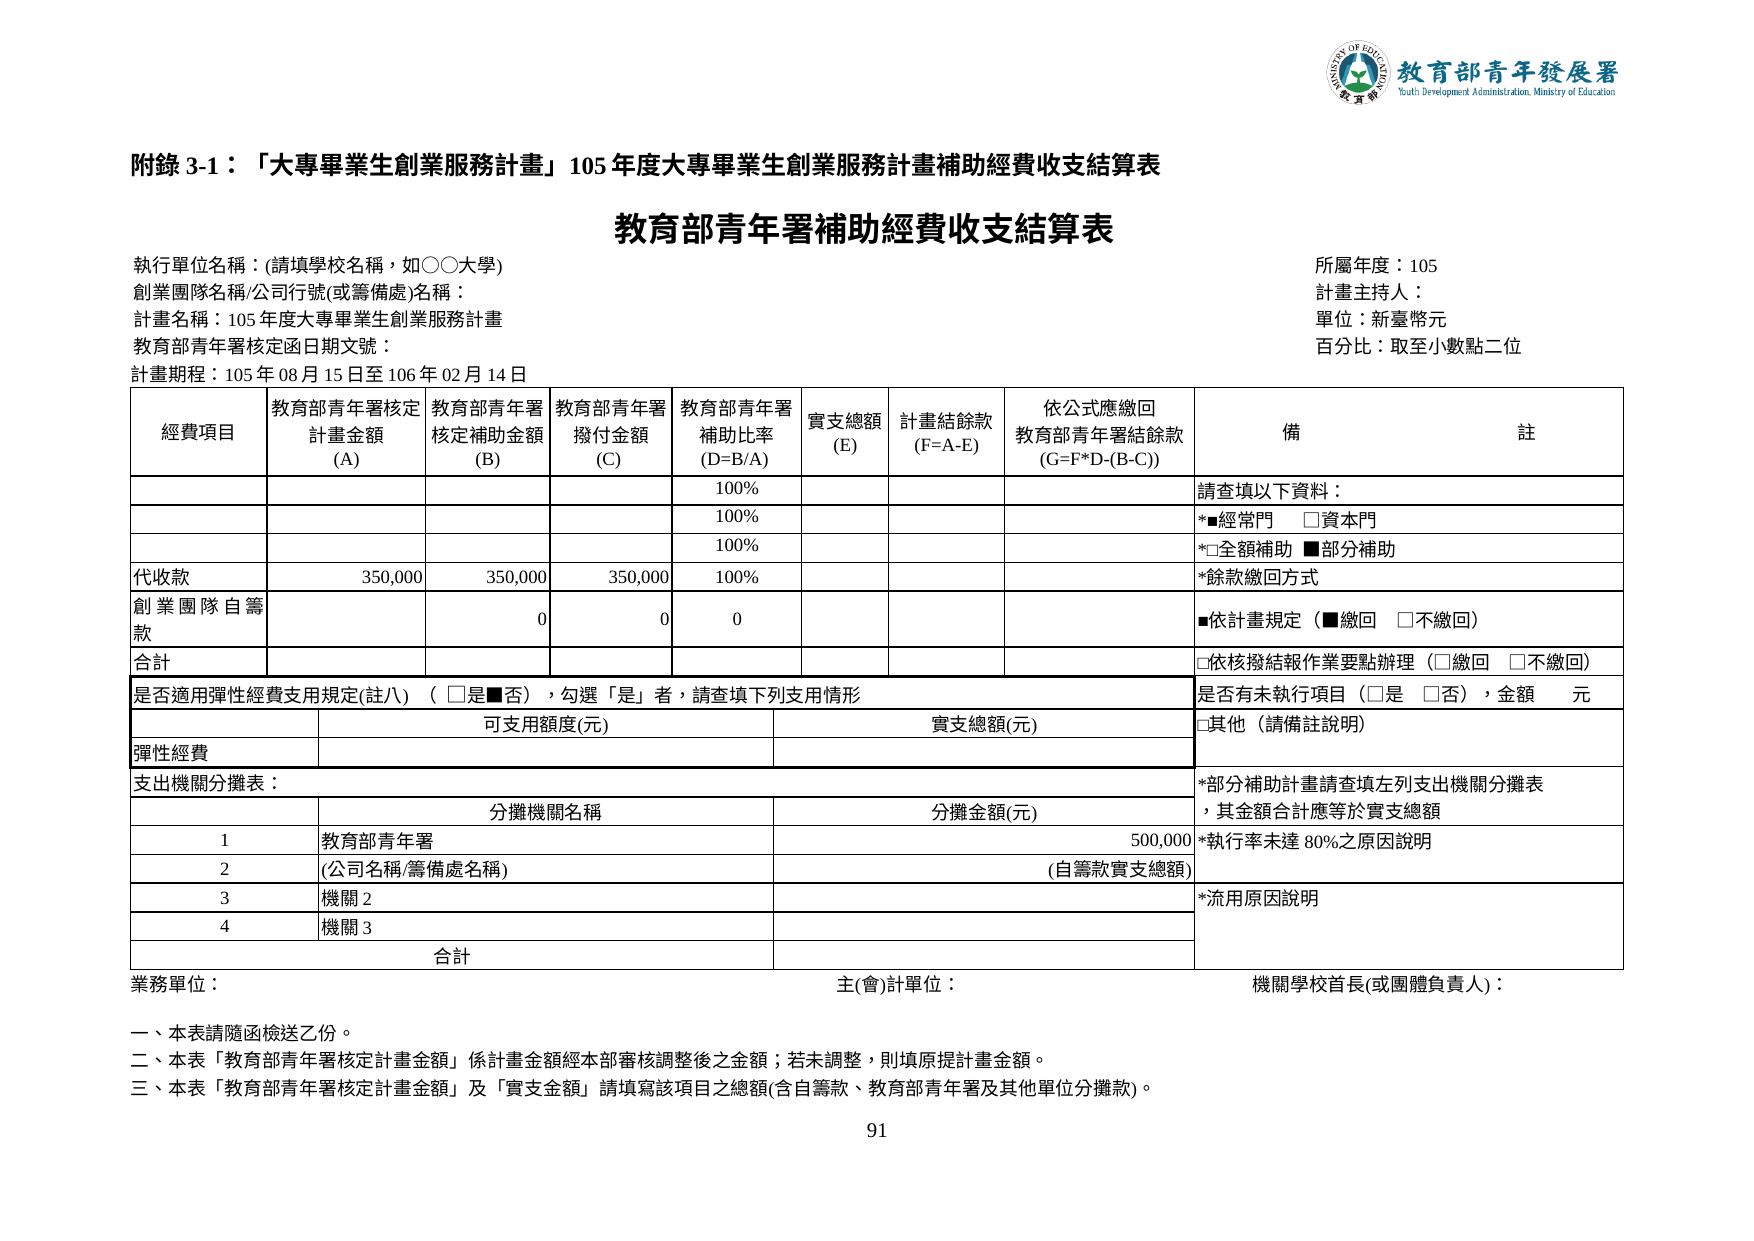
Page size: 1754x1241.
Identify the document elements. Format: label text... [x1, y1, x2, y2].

table_cell □依核撥結報作業要點辦理（□繳回 □不繳回） [1195, 648, 1623, 675]
table_header [1313, 203, 1623, 251]
table_cell [650, 305, 771, 332]
table_cell [426, 477, 549, 504]
table_cell [802, 534, 888, 561]
table_cell □其他（請備註說明） [1196, 710, 1623, 766]
table_cell 0 [426, 592, 549, 646]
table_cell 1 [131, 826, 318, 853]
table_cell [650, 251, 771, 278]
table_cell 支出機關分攤表： [131, 769, 1194, 796]
table_cell [889, 477, 1004, 504]
table_cell [268, 592, 425, 646]
table_cell [950, 332, 1035, 359]
table_cell [426, 648, 549, 675]
table_cell [771, 332, 856, 359]
table_cell 100% [673, 534, 801, 561]
table_cell 所屬年度：105 [1313, 251, 1623, 278]
table_cell 創業團隊自籌款 [131, 592, 266, 646]
table_cell (自籌款實支總額) [774, 855, 1194, 882]
table_cell [268, 506, 425, 533]
table_cell [551, 534, 671, 561]
table_header 教育部青年署 補助比率 (D=B/A) [673, 388, 801, 475]
text 二、本表「教育部青年署核定計畫金額」係計畫金額經本部審核調整後之金額；若未調整，則填原提計畫金額。 [131, 1046, 1623, 1073]
table_cell 實支總額(元) [774, 710, 1193, 737]
table_cell 彈性經費 [132, 738, 318, 766]
table_cell 教育部青年署 [319, 826, 773, 853]
table_cell 百分比：取至小數點二位 [1313, 332, 1623, 359]
table_cell 100% [673, 477, 801, 504]
table_cell *餘款繳回方式 [1195, 563, 1623, 590]
table_cell 合計 [131, 941, 773, 968]
table_cell 350,000 [268, 563, 425, 590]
table_cell 100% [673, 506, 801, 533]
table_cell 4 [131, 913, 318, 940]
table_cell [802, 506, 888, 533]
table_header [131, 203, 353, 251]
table_cell [132, 710, 318, 737]
table_cell [1005, 563, 1194, 590]
table_cell [131, 477, 266, 504]
table_cell 教育部青年署核定函日期文號： [131, 332, 771, 359]
table_cell [950, 278, 1035, 305]
table_cell [551, 648, 671, 675]
table_cell [856, 278, 950, 305]
table_cell 0 [551, 592, 671, 646]
table_cell [802, 648, 888, 675]
table_cell 單位：新臺幣元 [1313, 305, 1623, 332]
table_cell *□全額補助 ■部分補助 [1195, 534, 1623, 561]
table_cell 500,000 [774, 826, 1194, 853]
table_cell 350,000 [426, 563, 549, 590]
table_cell [551, 477, 671, 504]
table_cell 2 [131, 855, 318, 882]
table_cell [856, 305, 950, 332]
table_cell 分攤機關名稱 [319, 798, 773, 825]
table_cell 代收款 [131, 563, 266, 590]
table_header 教育部青年署核定 計畫金額 (A) [268, 388, 425, 475]
table_cell [426, 534, 549, 561]
table_cell 可支用額度(元) [319, 710, 773, 737]
table_cell [771, 251, 856, 278]
table_cell [1035, 251, 1312, 278]
table_cell 合計 [131, 648, 266, 675]
table_cell [319, 738, 773, 766]
table_cell 請查填以下資料： [1195, 477, 1623, 504]
table_header 依公式應繳回 教育部青年署結餘款 (G=F*D-(B-C)) [1005, 388, 1194, 475]
table_cell 100% [673, 563, 801, 590]
table_cell [131, 798, 318, 825]
table_header 經費項目 [131, 388, 266, 475]
table_cell [802, 477, 888, 504]
table_cell [889, 563, 1004, 590]
table_cell 執行單位名稱：(請填學校名稱，如○○大學) [131, 251, 649, 278]
text 附錄3-1：「大專畢業生創業服務計畫」105年度大專畢業生創業服務計畫補助經費收支結算表 [131, 122, 1623, 184]
table_cell [1005, 648, 1194, 675]
table_header 教育部青年署補助經費收支結算表 [510, 203, 1312, 251]
table_cell [650, 278, 771, 305]
table_cell [1005, 506, 1194, 533]
table_cell 機關2 [319, 884, 773, 911]
table_cell [1035, 332, 1312, 359]
table_cell [1035, 305, 1312, 332]
table_cell 0 [673, 592, 801, 646]
table_cell [771, 278, 856, 305]
table_cell [774, 738, 1193, 766]
table_cell (公司名稱/籌備處名稱) [319, 855, 773, 882]
table_cell [551, 506, 671, 533]
table_cell [889, 648, 1004, 675]
table_header 實支總額 (E) [802, 388, 888, 475]
table_cell [802, 563, 888, 590]
text 計畫期程：105年08月15日至106年02月14日 [131, 359, 1623, 387]
table_cell [950, 305, 1035, 332]
table_cell 創業團隊名稱/公司行號(或籌備處)名稱： [131, 278, 649, 305]
table_cell 3 [131, 884, 318, 911]
table_cell 計畫名稱：105年度大專畢業生創業服務計畫 [131, 305, 649, 332]
table_cell [131, 534, 266, 561]
table_cell [1005, 477, 1194, 504]
table_cell [771, 305, 856, 332]
table_cell [774, 941, 1194, 968]
table_cell 是否有未執行項目（□是 □否），金額 元 [1196, 676, 1623, 708]
table_cell 機關3 [319, 913, 773, 940]
table_cell 350,000 [551, 563, 671, 590]
table_header 備 註 [1195, 388, 1623, 475]
table_cell [673, 648, 801, 675]
table_cell [774, 884, 1194, 911]
table_cell [268, 534, 425, 561]
table_cell *■經常門 □資本門 [1195, 506, 1623, 533]
text 業務單位： 主(會)計單位： 機關學校首長(或團體負責人)： [131, 970, 1623, 997]
table_cell [1005, 534, 1194, 561]
table_cell [1035, 278, 1312, 305]
table_header 教育部青年署 核定補助金額 (B) [426, 388, 549, 475]
table_cell [889, 592, 1004, 646]
text 一、本表請隨函檢送乙份。 [131, 1019, 1623, 1046]
table_cell *流用原因說明 [1195, 884, 1623, 968]
table_cell [268, 477, 425, 504]
table_cell 是否適用彈性經費支用規定(註八) （ □是■否），勾選「是」者，請查填下列支用情形 [132, 678, 1193, 708]
table_cell [268, 648, 425, 675]
table_cell 分攤金額(元) [774, 798, 1194, 825]
table_cell *部分補助計畫請查填左列支出機關分攤表 ，其金額合計應等於實支總額 [1195, 767, 1623, 825]
table_cell [889, 506, 1004, 533]
table_cell [774, 913, 1194, 940]
table_cell [802, 592, 888, 646]
table_header 計畫結餘款 (F=A-E) [889, 388, 1004, 475]
table_cell [889, 534, 1004, 561]
table_cell [856, 332, 950, 359]
table_cell 計畫主持人： [1313, 278, 1623, 305]
table_cell [950, 251, 1035, 278]
table_cell [1005, 592, 1194, 646]
table_cell *執行率未達80%之原因說明 [1195, 826, 1623, 882]
text 三、本表「教育部青年署核定計畫金額」及「實支金額」請填寫該項目之總額(含自籌款、教育部青年署及其他單位分攤款)。 [131, 1073, 1623, 1100]
table_header [353, 203, 510, 251]
table_cell [426, 506, 549, 533]
table_cell ■依計畫規定（■繳回 □不繳回） [1195, 592, 1623, 646]
table_cell [131, 506, 266, 533]
table_header 教育部青年署 撥付金額 (C) [551, 388, 671, 475]
table_cell [856, 251, 950, 278]
